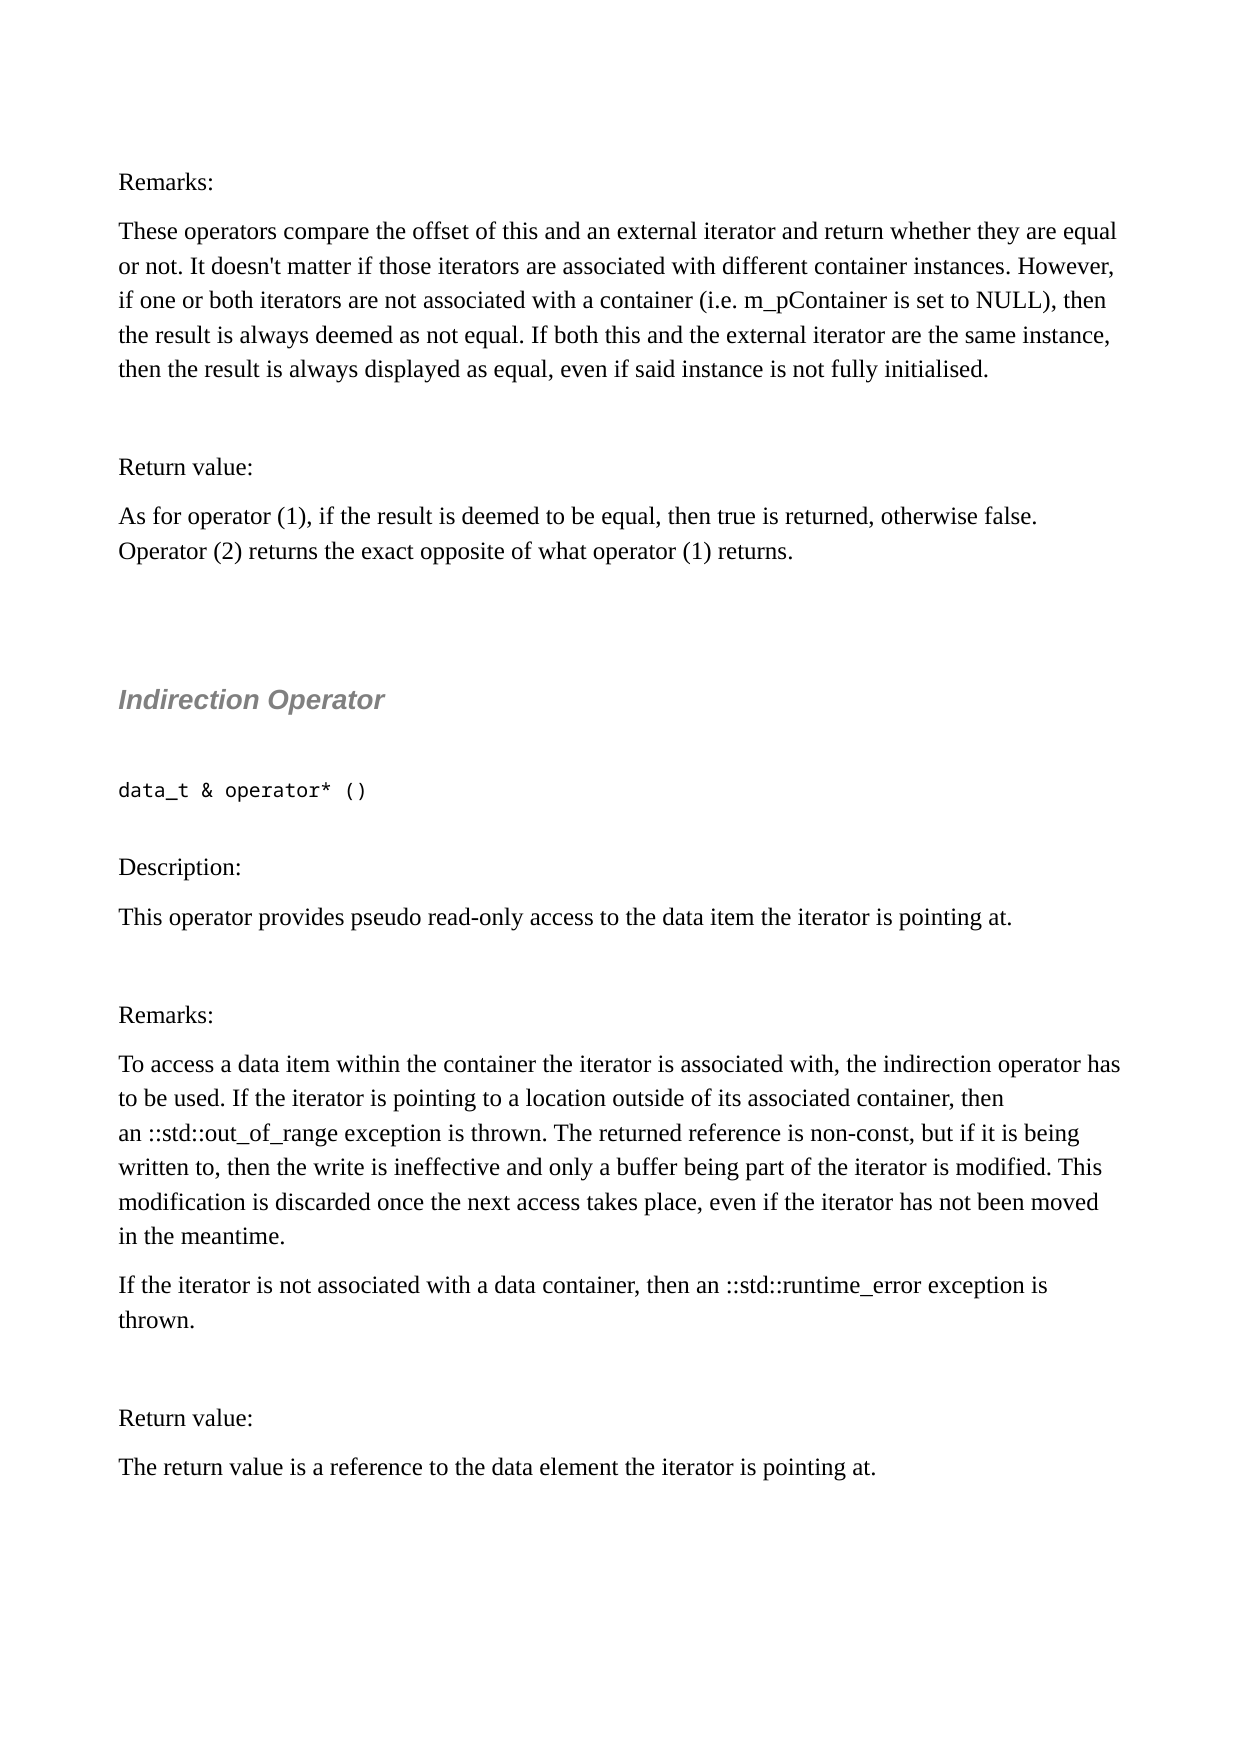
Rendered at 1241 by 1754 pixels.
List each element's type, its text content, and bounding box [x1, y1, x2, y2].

subtitle Indirection Operator [118, 683, 1122, 715]
text Remarks: [118, 167, 1122, 196]
text If the iterator is not associated with a data container, then an ::std::runtime_error exception is thrown. [118, 1270, 1122, 1333]
text The return value is a reference to the data element the iterator is pointing at. [118, 1452, 1122, 1481]
text Return value: [118, 452, 1122, 481]
text data_t & operator* () [118, 776, 1122, 803]
text As for operator (1), if the result is deemed to be equal, then true is returned, otherwise false. Operator (2) returns the exact opposite of what operator (1) returns. [118, 501, 1122, 564]
text Remarks: [118, 1000, 1122, 1028]
text This operator provides pseudo read-only access to the data item the iterator is pointing at. [118, 902, 1122, 930]
text Return value: [118, 1403, 1122, 1432]
text These operators compare the offset of this and an external iterator and return whether they are equal or not. It doesn't matter if those iterators are associated with different container instances. However, if one or both iterators are not associated with a container (i.e. m_pContainer is set to NULL), then the result is always deemed as not equal. If both this and the external iterator are the same instance, then the result is always displayed as equal, even if said instance is not fully initialised. [118, 216, 1122, 383]
text Description: [118, 852, 1122, 881]
text To access a data item within the container the iterator is associated with, the indirection operator has to be used. If the iterator is pointing to a location outside of its associated container, then an ::std::out_of_range exception is thrown. The returned reference is non-const, but if it is being written to, then the write is ineffective and only a buffer being part of the iterator is modified. This modification is discarded once the next access takes place, even if the iterator has not been moved in the meantime. [118, 1049, 1122, 1250]
